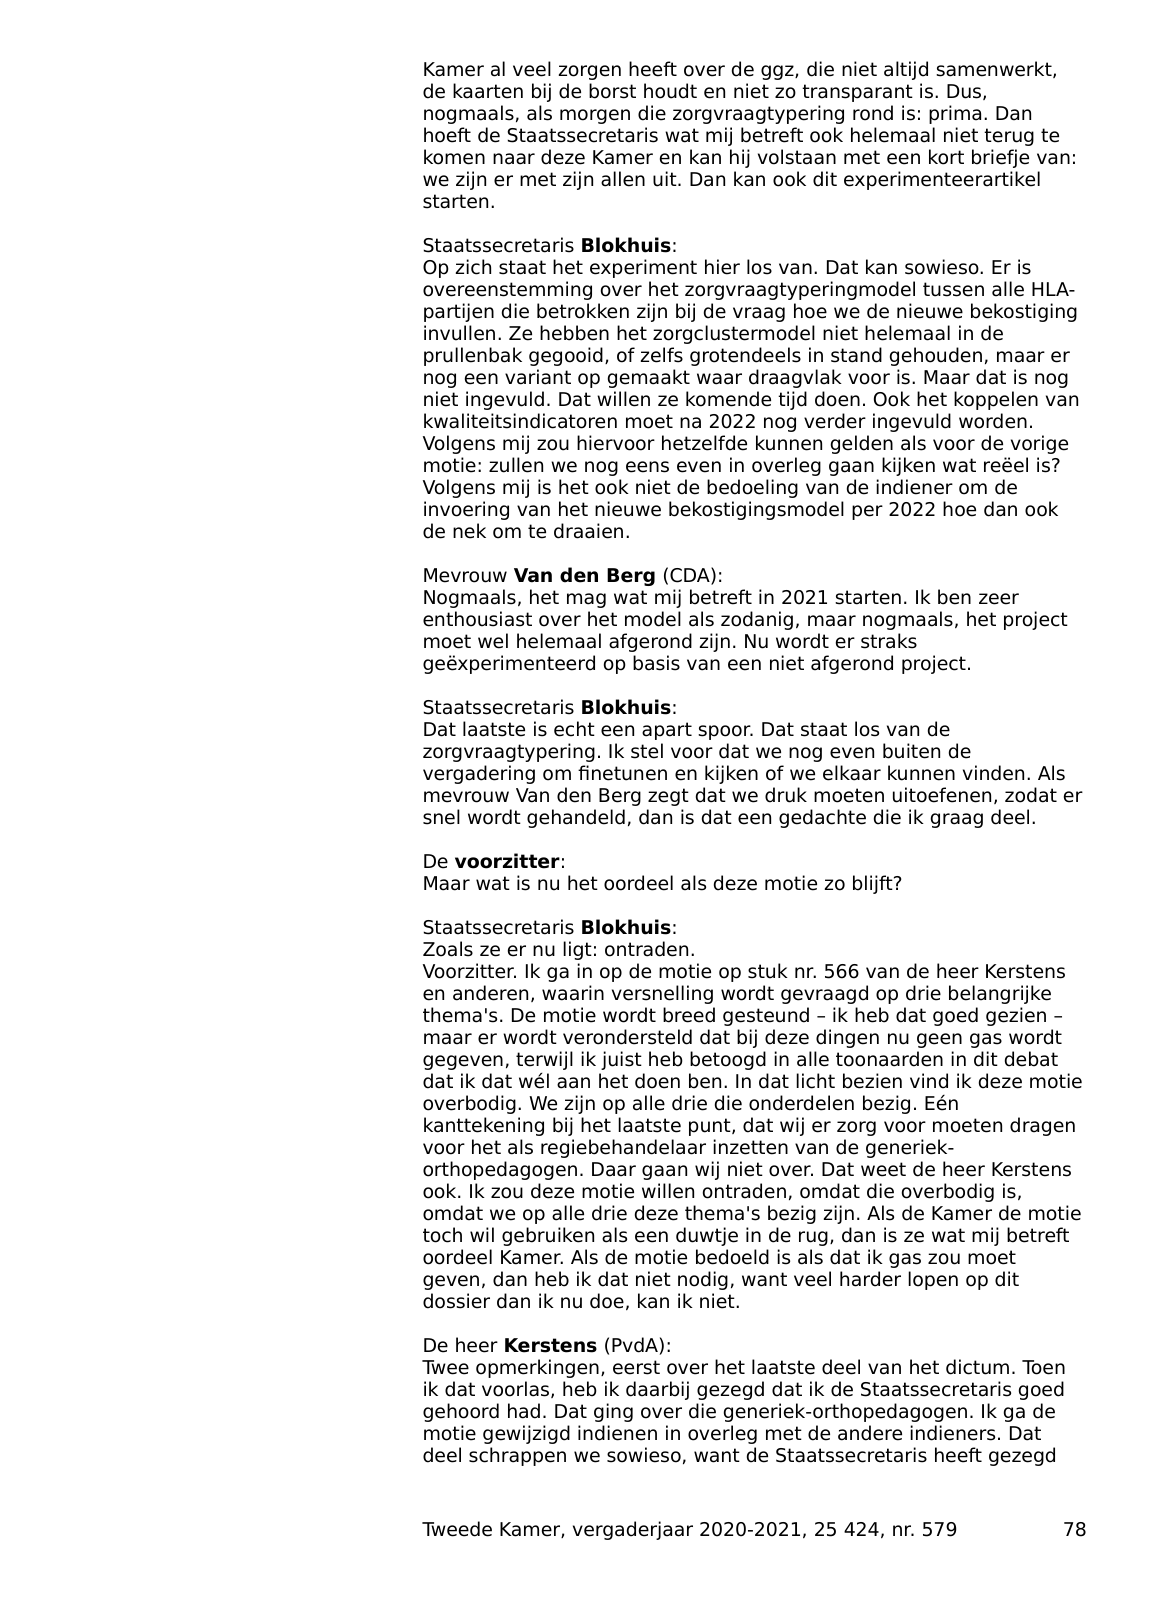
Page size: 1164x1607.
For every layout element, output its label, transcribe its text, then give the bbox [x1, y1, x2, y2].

text Dat laatste is echt een apart spoor. Dat staat los van de zorgvraagtypering. Ik stel voor dat we nog even buiten de vergadering om finetunen en kijken of we elkaar kunnen vinden. Als mevrouw Van den Berg zegt dat we druk moeten uitoefenen, zodat er snel wordt gehandeld, dan is dat een gedachte die ik graag deel. [422, 719, 1087, 829]
text De heer Kerstens (PvdA): [422, 1335, 1087, 1357]
text Maar wat is nu het oordeel als deze motie zo blijft? [422, 873, 1087, 895]
text Staatssecretaris Blokhuis: [422, 697, 1087, 719]
text Nogmaals, het mag wat mij betreft in 2021 starten. Ik ben zeer enthousiast over het model als zodanig, maar nogmaals, het project moet wel helemaal afgerond zijn. Nu wordt er straks geëxperimenteerd op basis van een niet afgerond project. [422, 587, 1087, 675]
text De voorzitter: [422, 851, 1087, 873]
text Zoals ze er nu ligt: ontraden. [422, 939, 1087, 961]
text Kamer al veel zorgen heeft over de ggz, die niet altijd samenwerkt, de kaarten bij de borst houdt en niet zo transparant is. Dus, nogmaals, als morgen die zorgvraagtypering rond is: prima. Dan hoeft de Staatssecretaris wat mij betreft ook helemaal niet terug te komen naar deze Kamer en kan hij volstaan met een kort briefje van: we zijn er met zijn allen uit. Dan kan ook dit experimenteerartikel starten. [422, 59, 1087, 213]
text Staatssecretaris Blokhuis: [422, 235, 1087, 257]
text Op zich staat het experiment hier los van. Dat kan sowieso. Er is overeenstemming over het zorgvraagtyperingmodel tussen alle HLA-partijen die betrokken zijn bij de vraag hoe we de nieuwe bekostiging invullen. Ze hebben het zorgclustermodel niet helemaal in de prullenbak gegooid, of zelfs grotendeels in stand gehouden, maar er nog een variant op gemaakt waar draagvlak voor is. Maar dat is nog niet ingevuld. Dat willen ze komende tijd doen. Ook het koppelen van kwaliteitsindicatoren moet na 2022 nog verder ingevuld worden. Volgens mij zou hiervoor hetzelfde kunnen gelden als voor de vorige motie: zullen we nog eens even in overleg gaan kijken wat reëel is? Volgens mij is het ook niet de bedoeling van de indiener om de invoering van het nieuwe bekostigingsmodel per 2022 hoe dan ook de nek om te draaien. [422, 257, 1087, 543]
text Mevrouw Van den Berg (CDA): [422, 565, 1087, 587]
text Twee opmerkingen, eerst over het laatste deel van het dictum. Toen ik dat voorlas, heb ik daarbij gezegd dat ik de Staatssecretaris goed gehoord had. Dat ging over die generiek-orthopedagogen. Ik ga de motie gewijzigd indienen in overleg met de andere indieners. Dat deel schrappen we sowieso, want de Staatssecretaris heeft gezegd [422, 1357, 1087, 1467]
text Staatssecretaris Blokhuis: [422, 917, 1087, 939]
text Voorzitter. Ik ga in op de motie op stuk nr. 566 van de heer Kerstens en anderen, waarin versnelling wordt gevraagd op drie belangrijke thema's. De motie wordt breed gesteund – ik heb dat goed gezien – maar er wordt verondersteld dat bij deze dingen nu geen gas wordt gegeven, terwijl ik juist heb betoogd in alle toonaarden in dit debat dat ik dat wél aan het doen ben. In dat licht bezien vind ik deze motie overbodig. We zijn op alle drie die onderdelen bezig. Eén kanttekening bij het laatste punt, dat wij er zorg voor moeten dragen voor het als regiebehandelaar inzetten van de generiek-orthopedagogen. Daar gaan wij niet over. Dat weet de heer Kerstens ook. Ik zou deze motie willen ontraden, omdat die overbodig is, omdat we op alle drie deze thema's bezig zijn. Als de Kamer de motie toch wil gebruiken als een duwtje in de rug, dan is ze wat mij betreft oordeel Kamer. Als de motie bedoeld is als dat ik gas zou moet geven, dan heb ik dat niet nodig, want veel harder lopen op dit dossier dan ik nu doe, kan ik niet. [422, 961, 1087, 1313]
